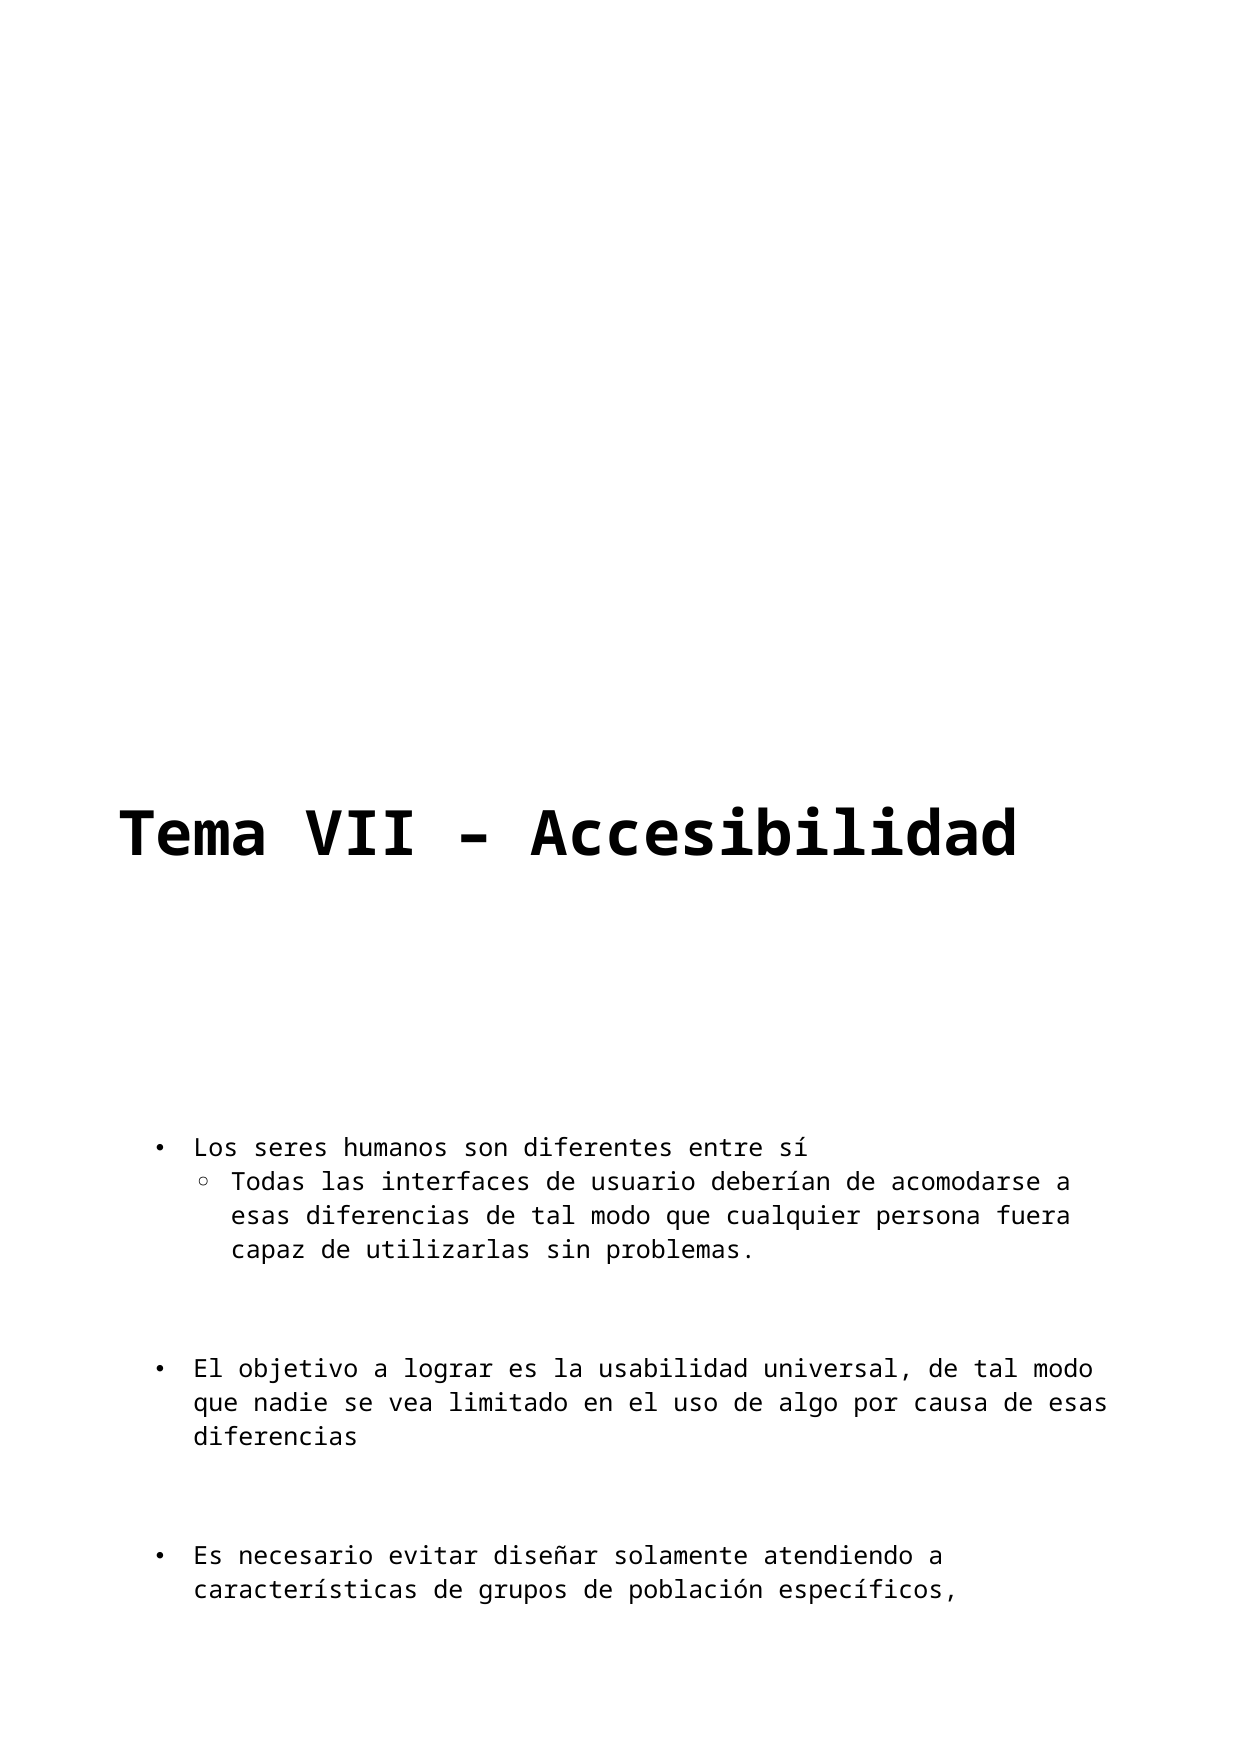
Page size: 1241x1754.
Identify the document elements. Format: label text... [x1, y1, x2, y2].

list Todas las interfaces de usuario deberían de acomodarse a esas diferencias de tal modo que cualquier persona fuera capaz de utilizarlas sin problemas. [193, 1163, 1122, 1266]
list Es necesario evitar diseñar solamente atendiendo a características de grupos de población específicos, [156, 1538, 1122, 1606]
text Tema VII – Accesibilidad [118, 789, 1122, 874]
list Los seres humanos son diferentes entre sí [156, 1129, 1122, 1163]
list El objetivo a lograr es la usabilidad universal, de tal modo que nadie se vea limitado en el uso de algo por causa de esas diferencias [156, 1351, 1122, 1453]
